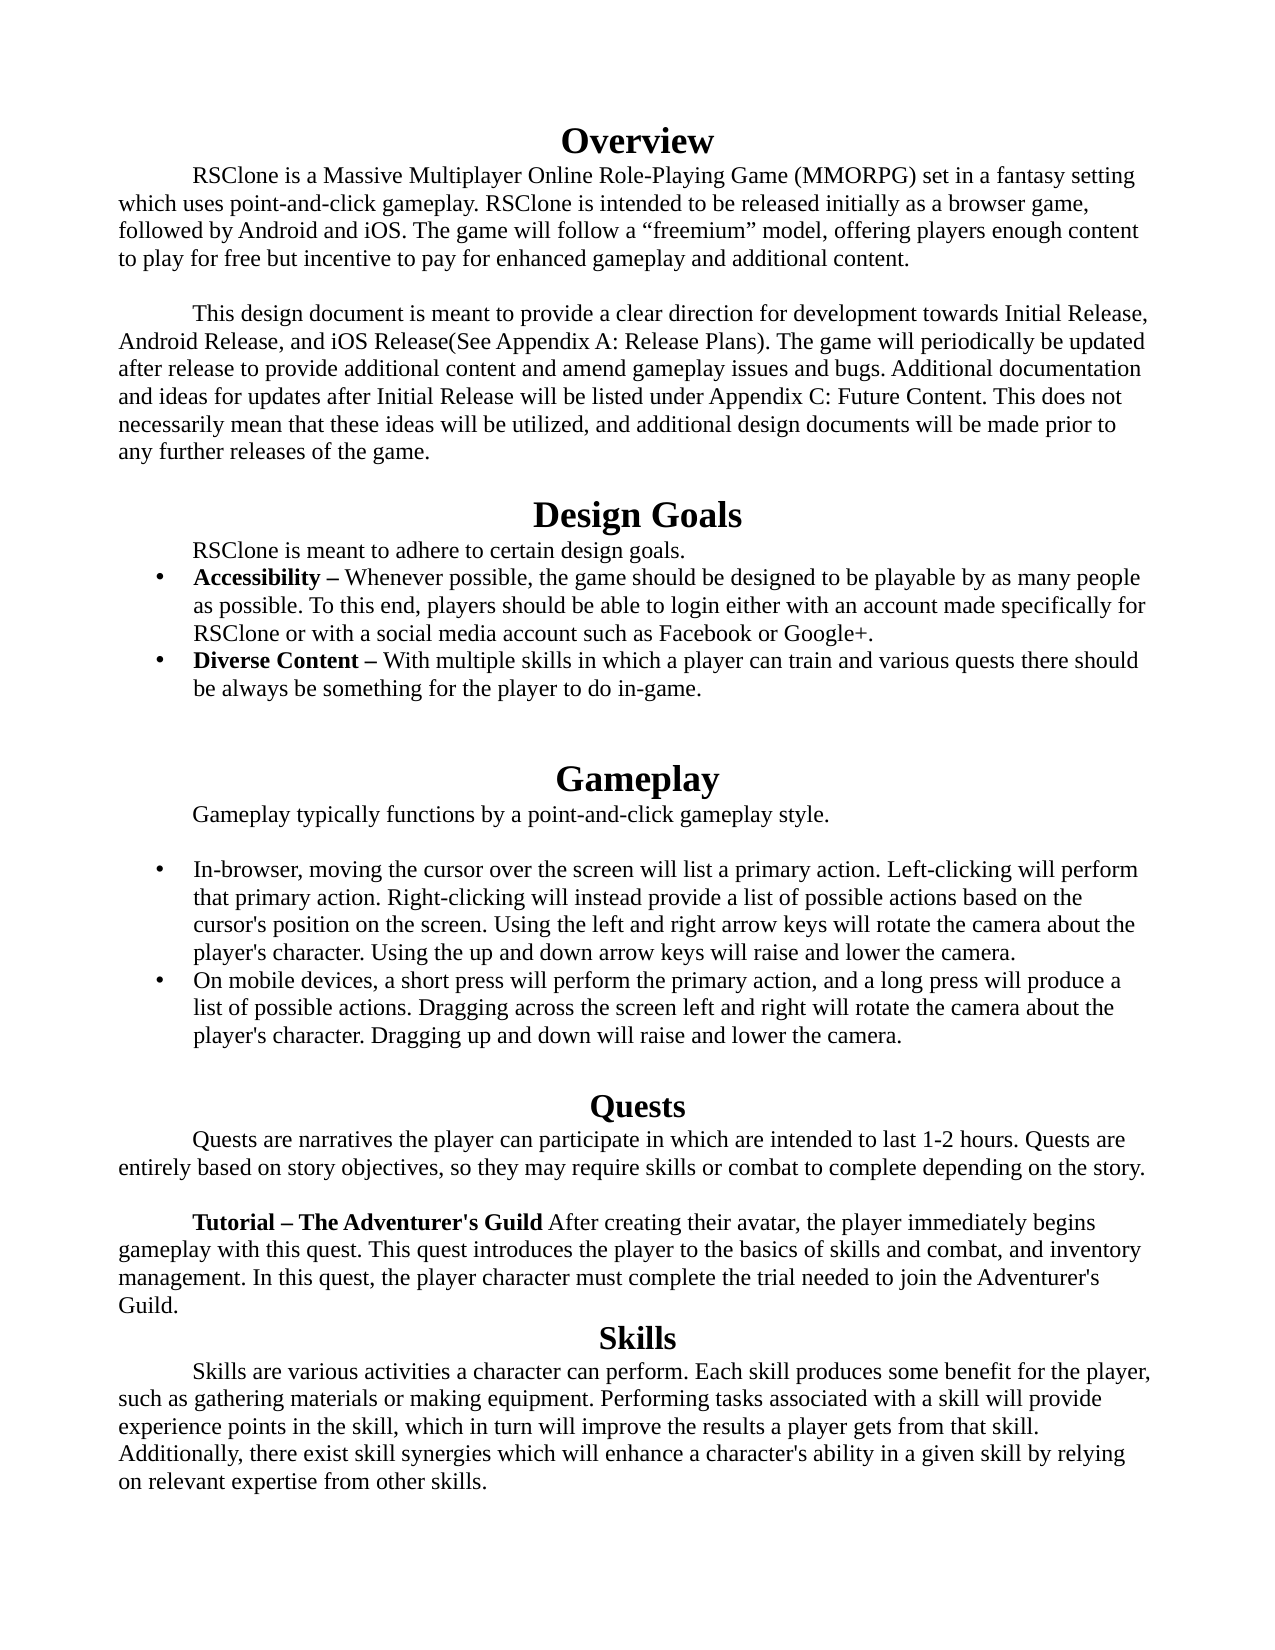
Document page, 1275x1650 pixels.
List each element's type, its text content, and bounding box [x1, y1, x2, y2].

text This design document is meant to provide a clear direction for development towards Initial Release, Android Release, and iOS Release(See Appendix A: Release Plans). The game will periodically be updated after release to provide additional content and amend gameplay issues and bugs. Additional documentation and ideas for updates after Initial Release will be listed under Appendix C: Future Content. This does not necessarily mean that these ideas will be utilized, and additional design documents will be made prior to any further releases of the game. [118, 299, 1157, 465]
text Quests are narratives the player can participate in which are intended to last 1-2 hours. Quests are entirely based on story objectives, so they may require skills or combat to complete depending on the story. [118, 1125, 1157, 1180]
text Design Goals [118, 492, 1157, 536]
text Skills are various activities a character can perform. Each skill produces some benefit for the player, such as gathering materials or making equipment. Performing tasks associated with a skill will provide experience points in the skill, which in turn will improve the results a player gets from that skill. Additionally, there exist skill synergies which will enhance a character's ability in a given skill by relying on relevant expertise from other skills. [118, 1357, 1157, 1495]
text Quests [118, 1087, 1157, 1125]
text Overview [118, 118, 1157, 161]
text Gameplay [118, 757, 1157, 800]
list Accessibility – Whenever possible, the game should be designed to be playable by as many people as possible. To this end, players should be able to login either with an account made specifically for RSClone or with a social media account such as Facebook or Google+. [156, 563, 1157, 646]
text RSClone is a Massive Multiplayer Online Role-Playing Game (MMORPG) set in a fantasy setting which uses point-and-click gameplay. RSClone is intended to be released initially as a browser game, followed by Android and iOS. The game will follow a “freemium” model, offering players enough content to play for free but incentive to pay for enhanced gameplay and additional content. [118, 161, 1157, 272]
list Diverse Content – With multiple skills in which a player can train and various quests there should be always be something for the player to do in-game. [156, 646, 1157, 702]
list In-browser, moving the cursor over the screen will list a primary action. Left-clicking will perform that primary action. Right-clicking will instead provide a list of possible actions based on the cursor's position on the screen. Using the left and right arrow keys will rotate the camera about the player's character. Using the up and down arrow keys will raise and lower the camera. [156, 855, 1157, 966]
text RSClone is meant to adhere to certain design goals. [118, 536, 1157, 563]
text Gameplay typically functions by a point-and-click gameplay style. [118, 800, 1157, 828]
list On mobile devices, a short press will perform the primary action, and a long press will produce a list of possible actions. Dragging across the screen left and right will rotate the camera about the player's character. Dragging up and down will raise and lower the camera. [156, 966, 1157, 1048]
text Tutorial – The Adventurer's Guild After creating their avatar, the player immediately begins gameplay with this quest. This quest introduces the player to the basics of skills and combat, and inventory management. In this quest, the player character must complete the trial needed to join the Adventurer's Guild. [118, 1208, 1157, 1318]
text Skills [118, 1318, 1157, 1357]
